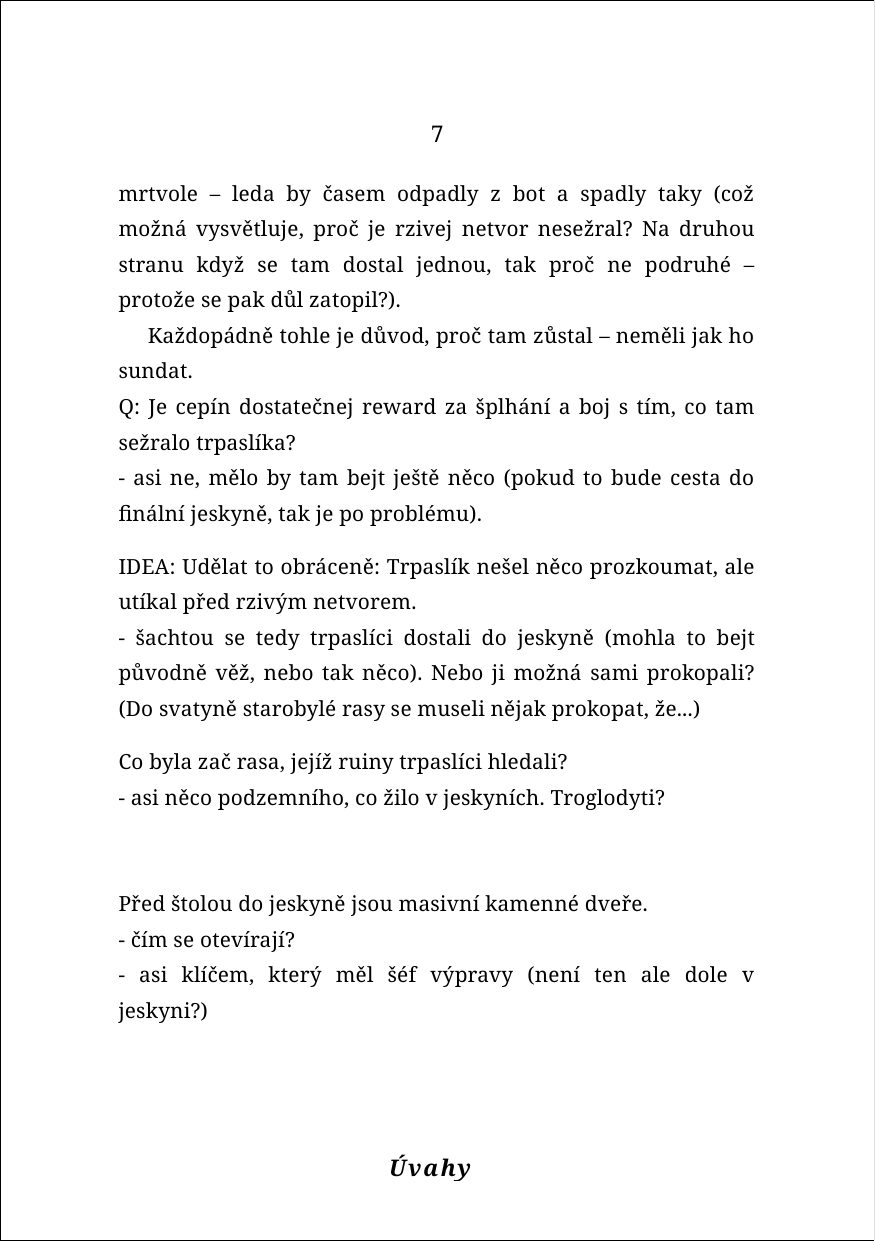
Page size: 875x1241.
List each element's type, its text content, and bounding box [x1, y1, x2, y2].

text Před štolou do jeskyně jsou masivní kamenné dveře. - čím se otevírají? - asi klíčem, který měl šéf výpravy (není ten ale dole v jeskyni?) [118, 889, 756, 1024]
text Co byla zač rasa, jejíž ruiny trpaslíci hledali? - asi něco podzemního, co žilo v jeskyních. Troglodyti? [118, 747, 756, 811]
text mrtvole – leda by časem odpadly z bot a spadly taky (což možná vysvětluje, proč je rzivej netvor nesežral? Na druhou stranu když se tam dostal jednou, tak proč ne podruhé – protože se pak důl zatopil?). Každopádně tohle je důvod, proč tam zůstal – neměli jak ho sundat. Q: Je cepín dostatečnej reward za šplhání a boj s tím, co tam sežralo trpaslíka? - asi ne, mělo by tam bejt ještě něco (pokud to bude cesta do finální jeskyně, tak je po problému). [118, 179, 756, 527]
text IDEA: Udělat to obráceně: Trpaslík nešel něco prozkoumat, ale utíkal před rzivým netvorem. - šachtou se tedy trpaslíci dostali do jeskyně (mohla to bejt původně věž, nebo tak něco). Nebo ji možná sami prokopali? (Do svatyně starobylé rasy se museli nějak prokopat, že...) [118, 552, 756, 722]
